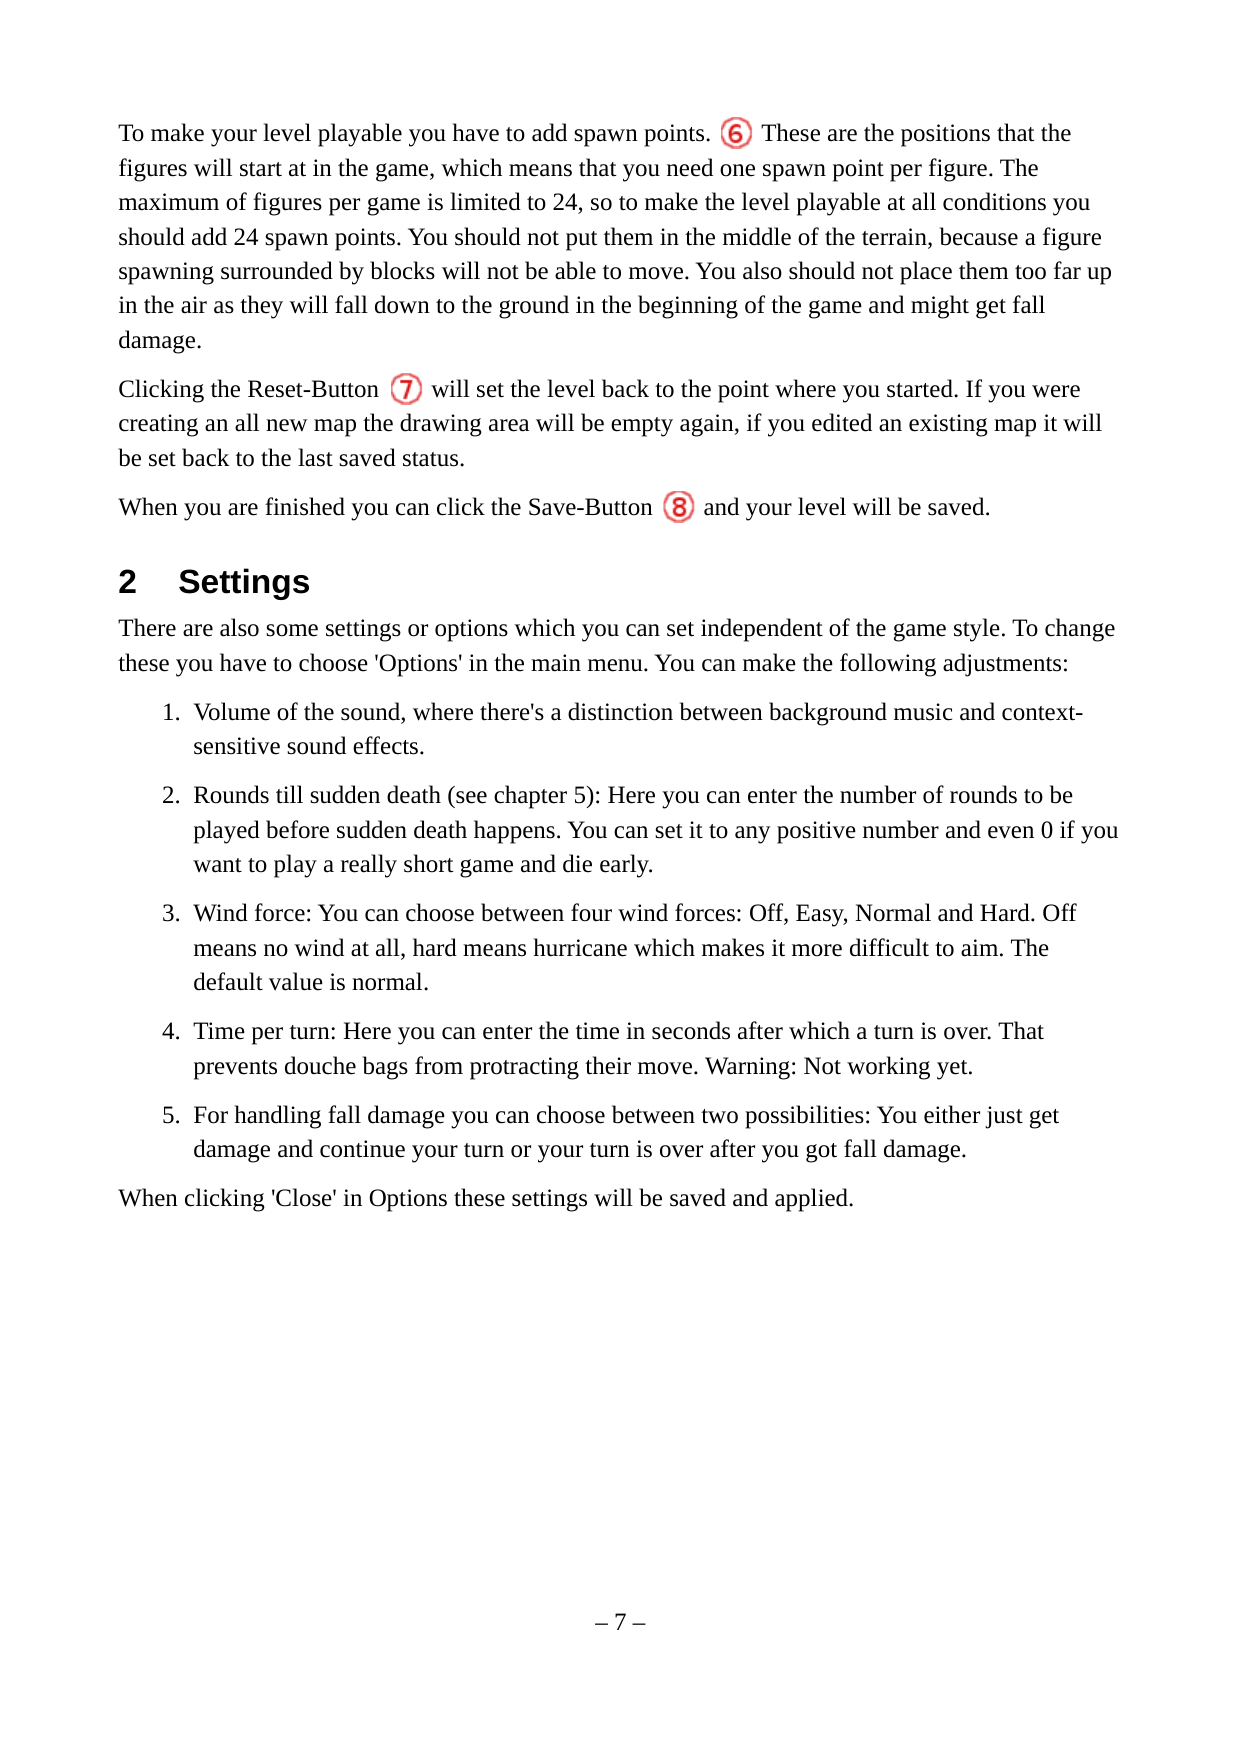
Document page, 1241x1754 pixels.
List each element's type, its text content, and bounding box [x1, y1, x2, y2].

list Volume of the sound, where there's a distinction between background music and context-sensitive sound effects. [156, 697, 1122, 760]
picture [721, 117, 753, 149]
text and your level will be saved. [695, 492, 1122, 521]
text Clicking the Reset-Button will set the level back to the point where you started. If you were creating an all new map the drawing area will be empty again, if you edited an existing map it will be set back to the last saved status. [118, 374, 1122, 472]
text To make your level playable you have to add spawn points. These are the positions that the figures will start at in the game, which means that you need one spawn point per figure. The maximum of figures per game is limited to 24, so to make the level playable at all conditions you should add 24 spawn points. You should not put them in the middle of the terrain, because a figure spawning surrounded by blocks will not be able to move. You also should not place them too far up in the air as they will fall down to the ground in the beginning of the game and might get fall damage. [118, 118, 1122, 354]
text There are also some settings or options which you can set independent of the game style. To change these you have to choose 'Options' in the main menu. You can make the following adjustments: [118, 613, 1122, 676]
list For handling fall damage you can choose between two possibilities: You either just get damage and continue your turn or your turn is over after you got fall damage. [156, 1100, 1122, 1163]
text When you are finished you can click the Save-Button [118, 492, 663, 521]
list Time per turn: Here you can enter the time in seconds after which a turn is over. That prevents douche bags from protracting their move. Warning: Not working yet. [156, 1016, 1122, 1079]
picture [663, 491, 695, 523]
subtitle Settings [118, 562, 1122, 601]
text When clicking 'Close' in Options these settings will be saved and applied. [118, 1183, 1122, 1212]
picture [391, 373, 423, 405]
list Rounds till sudden death (see chapter 5): Here you can enter the number of rounds to be played before sudden death happens. You can set it to any positive number and even 0 if you want to play a really short game and die early. [156, 780, 1122, 878]
list Wind force: You can choose between four wind forces: Off, Easy, Normal and Hard. Off means no wind at all, hard means hurricane which makes it more difficult to aim. The default value is normal. [156, 898, 1122, 996]
